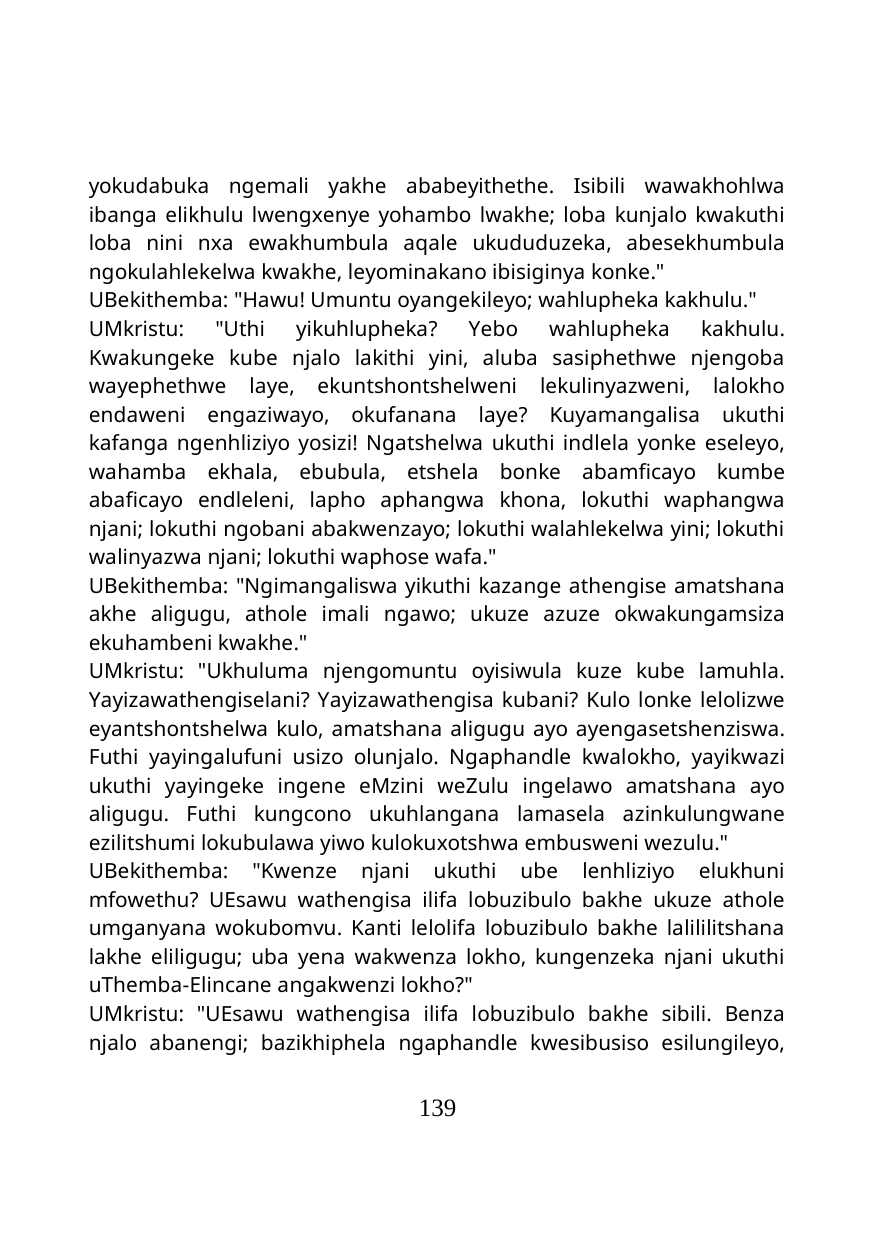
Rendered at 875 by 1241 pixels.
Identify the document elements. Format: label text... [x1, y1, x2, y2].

text UMkristu: "UEsawu wathengisa ilifa lobuzibulo bakhe sibili. Benza njalo abanengi; bazikhiphela ngaphandle kwesibusiso esilungileyo, [88, 999, 786, 1056]
text UBekithemba: "Kwenze njani ukuthi ube lenhliziyo elukhuni mfowethu? UEsawu wathengisa ilifa lobuzibulo bakhe ukuze athole umganyana wokubomvu. Kanti lelolifa lobuzibulo bakhe lalililitshana lakhe eliligugu; uba yena wakwenza lokho, kungenzeka njani ukuthi uThemba-Elincane angakwenzi lokho?" [88, 856, 786, 999]
text UMkristu: "Ukhuluma njengomuntu oyisiwula kuze kube lamuhla. Yayizawathengiselani? Yayizawathengisa kubani? Kulo lonke lelolizwe eyantshontshelwa kulo, amatshana aligugu ayo ayengasetshenziswa. Futhi yayingalufuni usizo olunjalo. Ngaphandle kwalokho, yayikwazi ukuthi yayingeke ingene eMzini weZulu ingelawo amatshana ayo aligugu. Futhi kungcono ukuhlangana lamasela azinkulungwane ezilitshumi lokubulawa yiwo kulokuxotshwa embusweni wezulu." [88, 656, 786, 856]
text yokudabuka ngemali yakhe ababeyithethe. Isibili wawakhohlwa ibanga elikhulu lwengxenye yohambo lwakhe; loba kunjalo kwakuthi loba nini nxa ewakhumbula aqale ukududuzeka, abesekhumbula ngokulahlekelwa kwakhe, leyominakano ibisiginya konke." [88, 171, 786, 285]
text UBekithemba: "Ngimangaliswa yikuthi kazange athengise amatshana akhe aligugu, athole imali ngawo; ukuze azuze okwakungamsiza ekuhambeni kwakhe." [88, 571, 786, 656]
text UBekithemba: "Hawu! Umuntu oyangekileyo; wahlupheka kakhulu." [88, 285, 786, 314]
text UMkristu: "Uthi yikuhlupheka? Yebo wahlupheka kakhulu. Kwakungeke kube njalo lakithi yini, aluba sasiphethwe njengoba wayephethwe laye, ekuntshontshelweni lekulinyazweni, lalokho endaweni engaziwayo, okufanana laye? Kuyamangalisa ukuthi kafanga ngenhliziyo yosizi! Ngatshelwa ukuthi indlela yonke eseleyo, wahamba ekhala, ebubula, etshela bonke abamficayo kumbe abaficayo endleleni, lapho aphangwa khona, lokuthi waphangwa njani; lokuthi ngobani abakwenzayo; lokuthi walahlekelwa yini; lokuthi walinyazwa njani; lokuthi waphose wafa." [88, 314, 786, 571]
